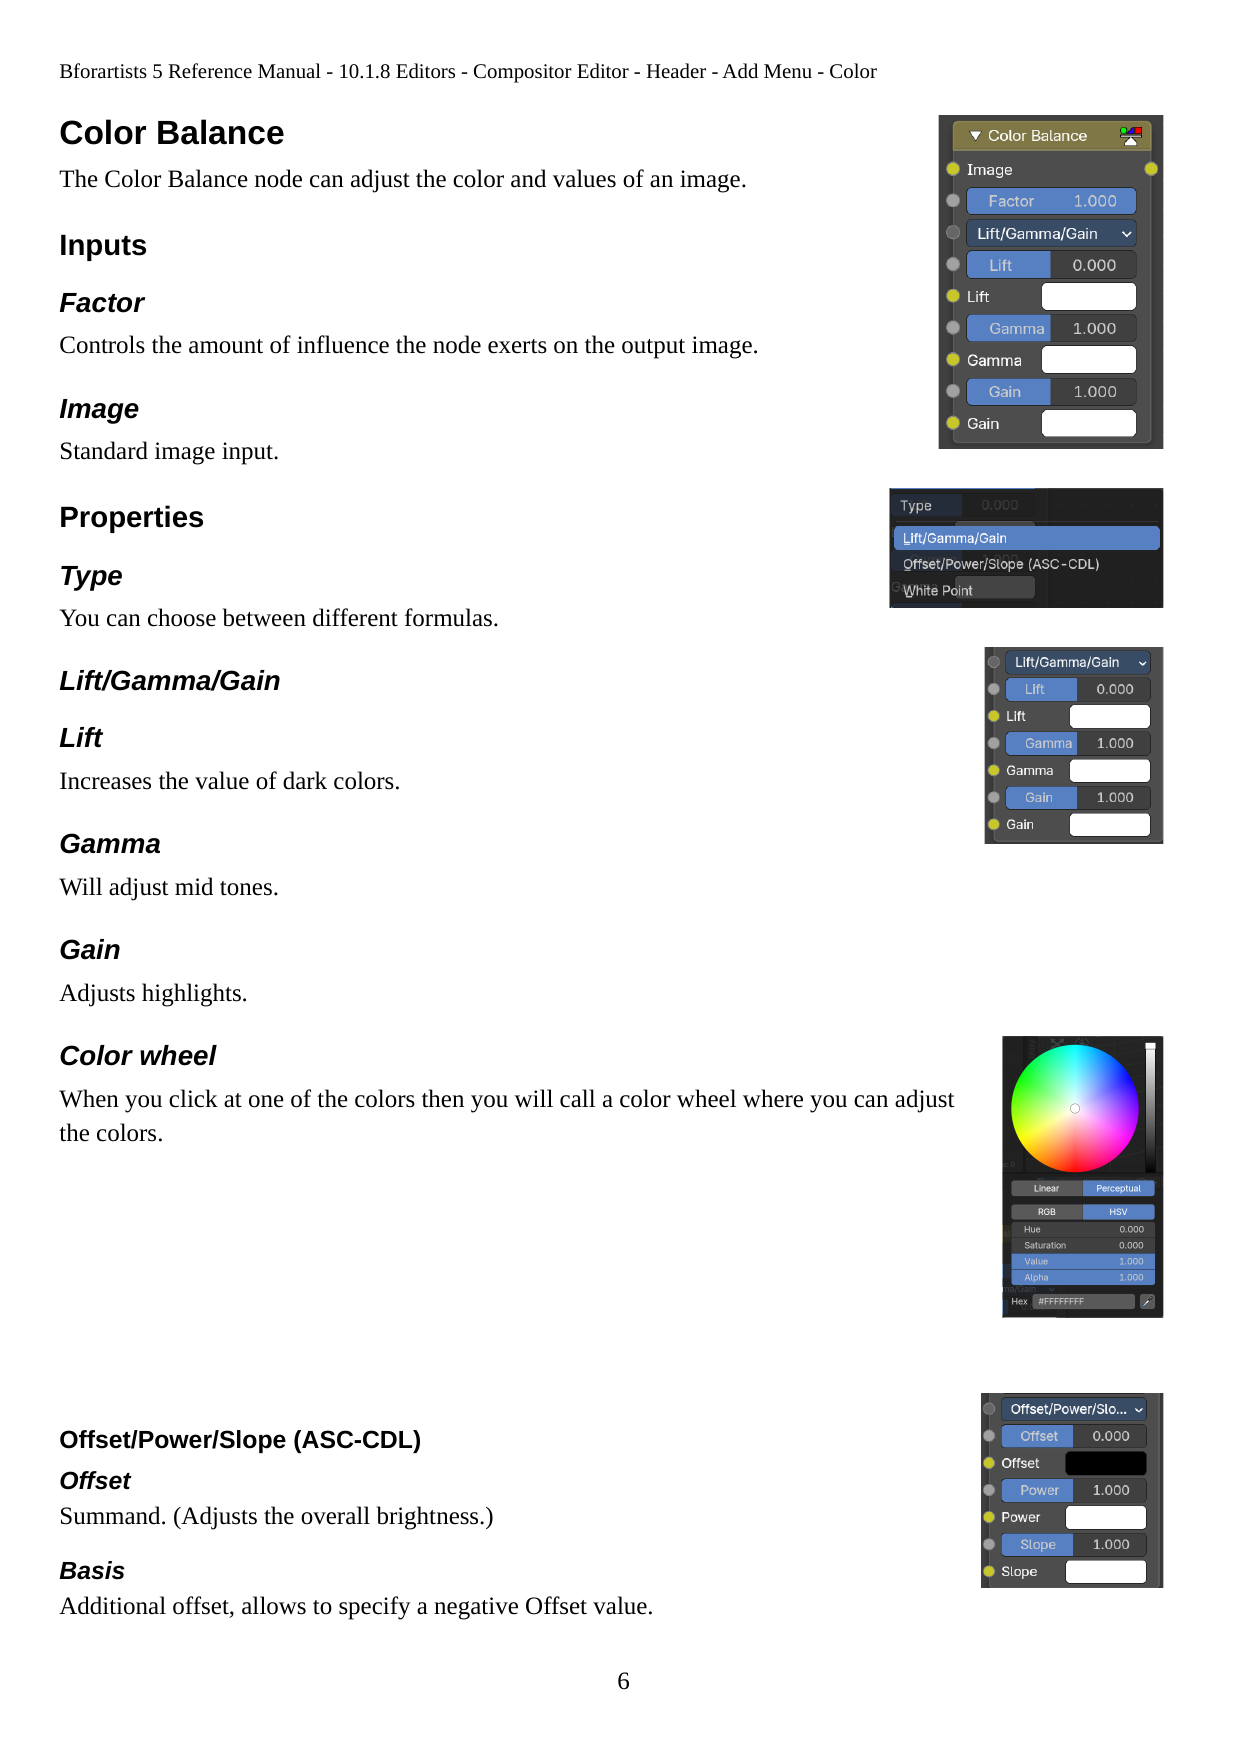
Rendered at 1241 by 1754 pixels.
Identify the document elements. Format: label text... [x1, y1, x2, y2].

subtitle Lift/Gamma/Gain [59, 665, 984, 697]
subtitle [1164, 1039, 1181, 1071]
text Controls the amount of influence the node exerts on the output image. [59, 331, 938, 359]
text Increases the value of dark colors. [59, 766, 984, 795]
subtitle Offset/Power/Slope (ASC-CDL) [59, 1425, 981, 1454]
text The Color Balance node can adjust the color and values of an image. [59, 164, 938, 192]
subtitle [1164, 559, 1181, 591]
subtitle [1164, 1556, 1181, 1585]
picture [889, 488, 1164, 608]
subtitle [1164, 722, 1181, 753]
subtitle [1164, 227, 1181, 261]
subtitle Factor [59, 286, 938, 318]
text When you click at one of the colors then you will call a color wheel where you can adjust the colors. [59, 1084, 1002, 1147]
subtitle Color wheel [59, 1039, 1002, 1071]
subtitle Image [59, 392, 938, 424]
subtitle Type [59, 559, 889, 591]
subtitle Lift [59, 722, 984, 753]
text Additional offset, allows to specify a negative Offset value. [59, 1591, 1181, 1620]
subtitle Properties [59, 500, 889, 534]
picture [938, 115, 1164, 449]
text You can choose between different formulas. [59, 603, 1181, 632]
text Standard image input. [59, 436, 1181, 465]
subtitle [1164, 500, 1181, 534]
subtitle Basis [59, 1556, 981, 1585]
text Will adjust mid tones. [59, 872, 1181, 901]
text Summand. (Adjusts the overall brightness.) [59, 1501, 981, 1530]
subtitle Offset [59, 1466, 981, 1495]
subtitle Gamma [59, 828, 1181, 859]
picture [981, 1393, 1164, 1588]
subtitle Color Balance [59, 113, 1181, 151]
subtitle [1164, 286, 1181, 318]
subtitle [1164, 665, 1181, 697]
picture [1002, 1036, 1164, 1318]
subtitle [1164, 1466, 1181, 1495]
text Adjusts highlights. [59, 978, 1181, 1007]
subtitle Inputs [59, 227, 938, 261]
subtitle [1164, 392, 1181, 424]
picture [984, 647, 1164, 844]
subtitle Gain [59, 933, 1181, 965]
